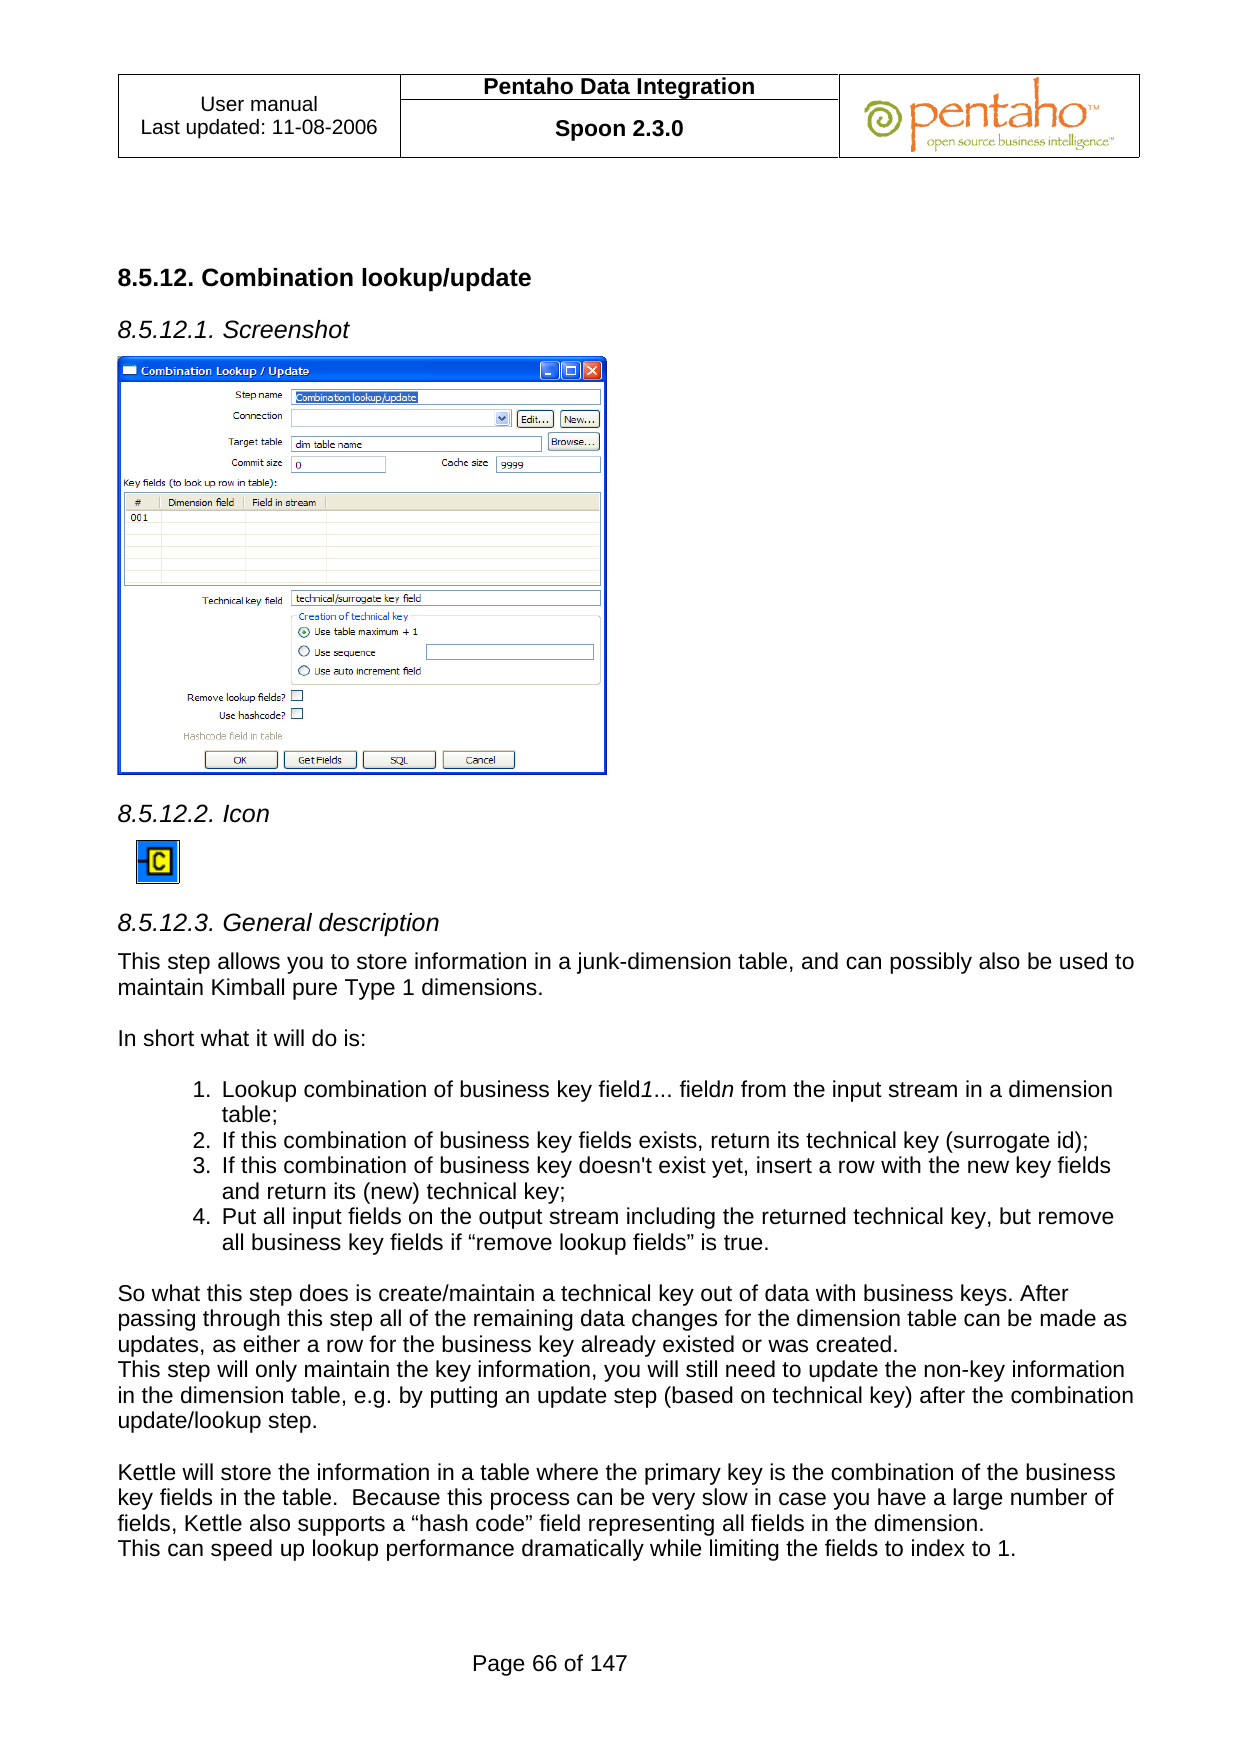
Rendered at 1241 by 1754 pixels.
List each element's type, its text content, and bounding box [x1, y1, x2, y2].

text This can speed up lookup performance dramatically while limiting the fields to index to 1. [117, 1536, 1137, 1561]
text So what this step does is create/maintain a technical key out of data with business keys. After passing through this step all of the remaining data changes for the dimension table can be made as updates, as either a row for the business key already existed or was created. [117, 1281, 1137, 1357]
list If this combination of business key fields exists, return its technical key (surrogate id); [192, 1127, 1137, 1153]
list If this combination of business key doesn't exist yet, insert a row with the new key fields and return its (new) technical key; [192, 1153, 1137, 1204]
subtitle Icon [117, 800, 1137, 828]
subtitle General description [117, 908, 1137, 936]
list Put all input fields on the output stream including the returned technical key, but remove all business key fields if “remove lookup fields” is true. [192, 1204, 1137, 1255]
text Kettle will store the information in a table where the primary key is the combination of the business key fields in the table. Because this process can be very slow in case you have a large number of fields, Kettle also supports a “hash code” field representing all fields in the dimension. [117, 1459, 1137, 1536]
subtitle Combination lookup/update [117, 263, 1137, 291]
text In short what it will do is: [117, 1025, 1137, 1051]
text This step allows you to store information in a junk-dimension table, and can possibly also be used to maintain Kimball pure Type 1 dimensions. [117, 949, 1137, 1000]
subtitle Screenshot [117, 316, 1137, 344]
picture [117, 356, 607, 775]
text This step will only maintain the key information, you will still need to update the non-key information in the dimension table, e.g. by putting an update step (based on technical key) after the combination update/lookup step. [117, 1357, 1137, 1434]
list Lookup combination of business key field1... fieldn from the input stream in a dimension table; [192, 1076, 1137, 1127]
